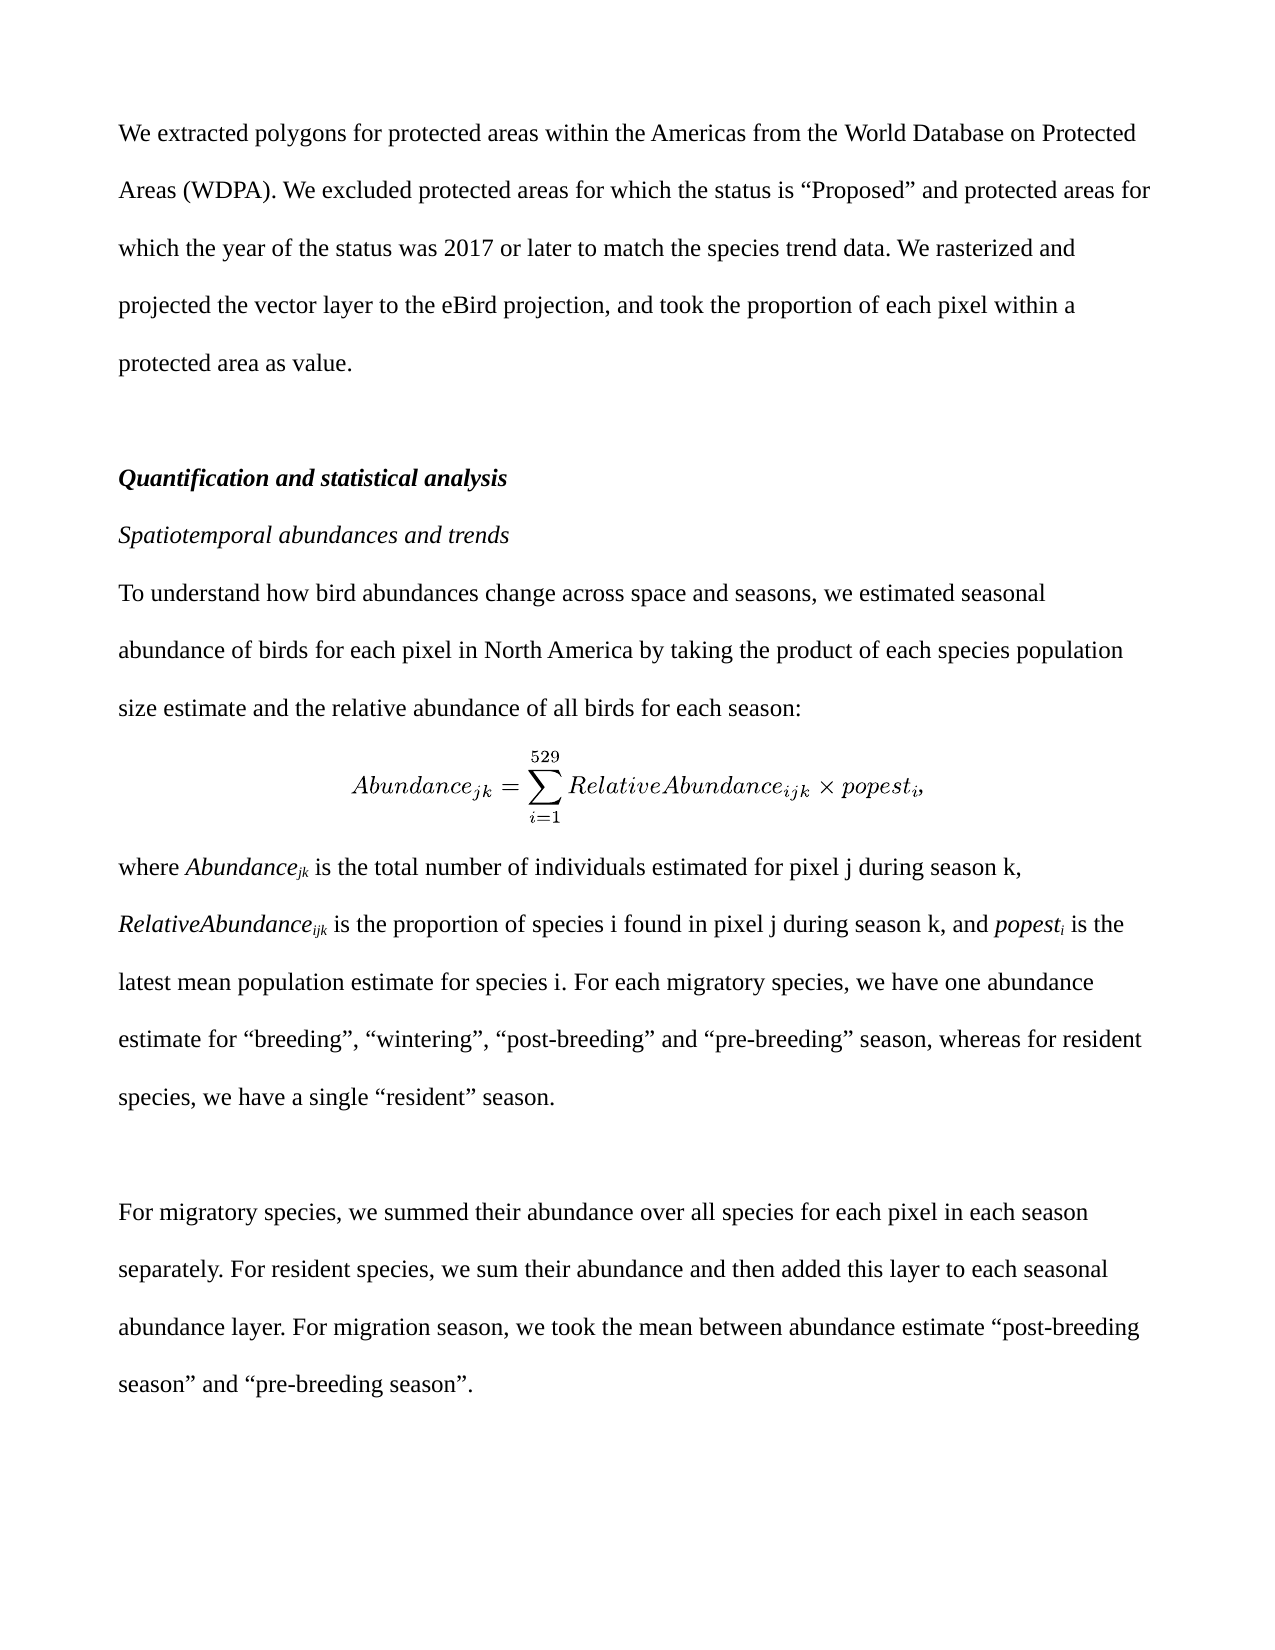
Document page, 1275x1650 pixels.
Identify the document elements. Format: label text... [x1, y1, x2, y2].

text where Abundancejk is the total number of individuals estimated for pixel j during season k, RelativeAbundanceijk is the proportion of species i found in pixel j during season k, and popesti is the latest mean population estimate for species i. For each migratory species, we have one abundance estimate for “breeding”, “wintering”, “post-breeding” and “pre-breeding” season, whereas for resident species, we have a single “resident” season. [118, 852, 1157, 1111]
text [118, 751, 531, 823]
text To understand how bird abundances change across space and seasons, we estimated seasonal abundance of birds for each pixel in North America by taking the product of each species population size estimate and the relative abundance of all birds for each season: [118, 578, 1157, 722]
text We extracted polygons for protected areas within the Americas from the World Database on Protected Areas (WDPA). We excluded protected areas for which the status is “Proposed” and protected areas for which the year of the status was 2017 or later to match the species trend data. We rasterized and projected the vector layer to the eBird projection, and took the proportion of each pixel within a protected area as value. [118, 118, 1157, 377]
text , [560, 751, 1157, 823]
text Quantification and statistical analysis [118, 463, 1157, 492]
text Spatiotemporal abundances and trends [118, 521, 1157, 549]
text For migratory species, we summed their abundance over all species for each pixel in each season separately. For resident species, we sum their abundance and then added this layer to each seasonal abundance layer. For migration season, we took the mean between abundance estimate “post-breeding season” and “pre-breeding season”. [118, 1197, 1157, 1398]
